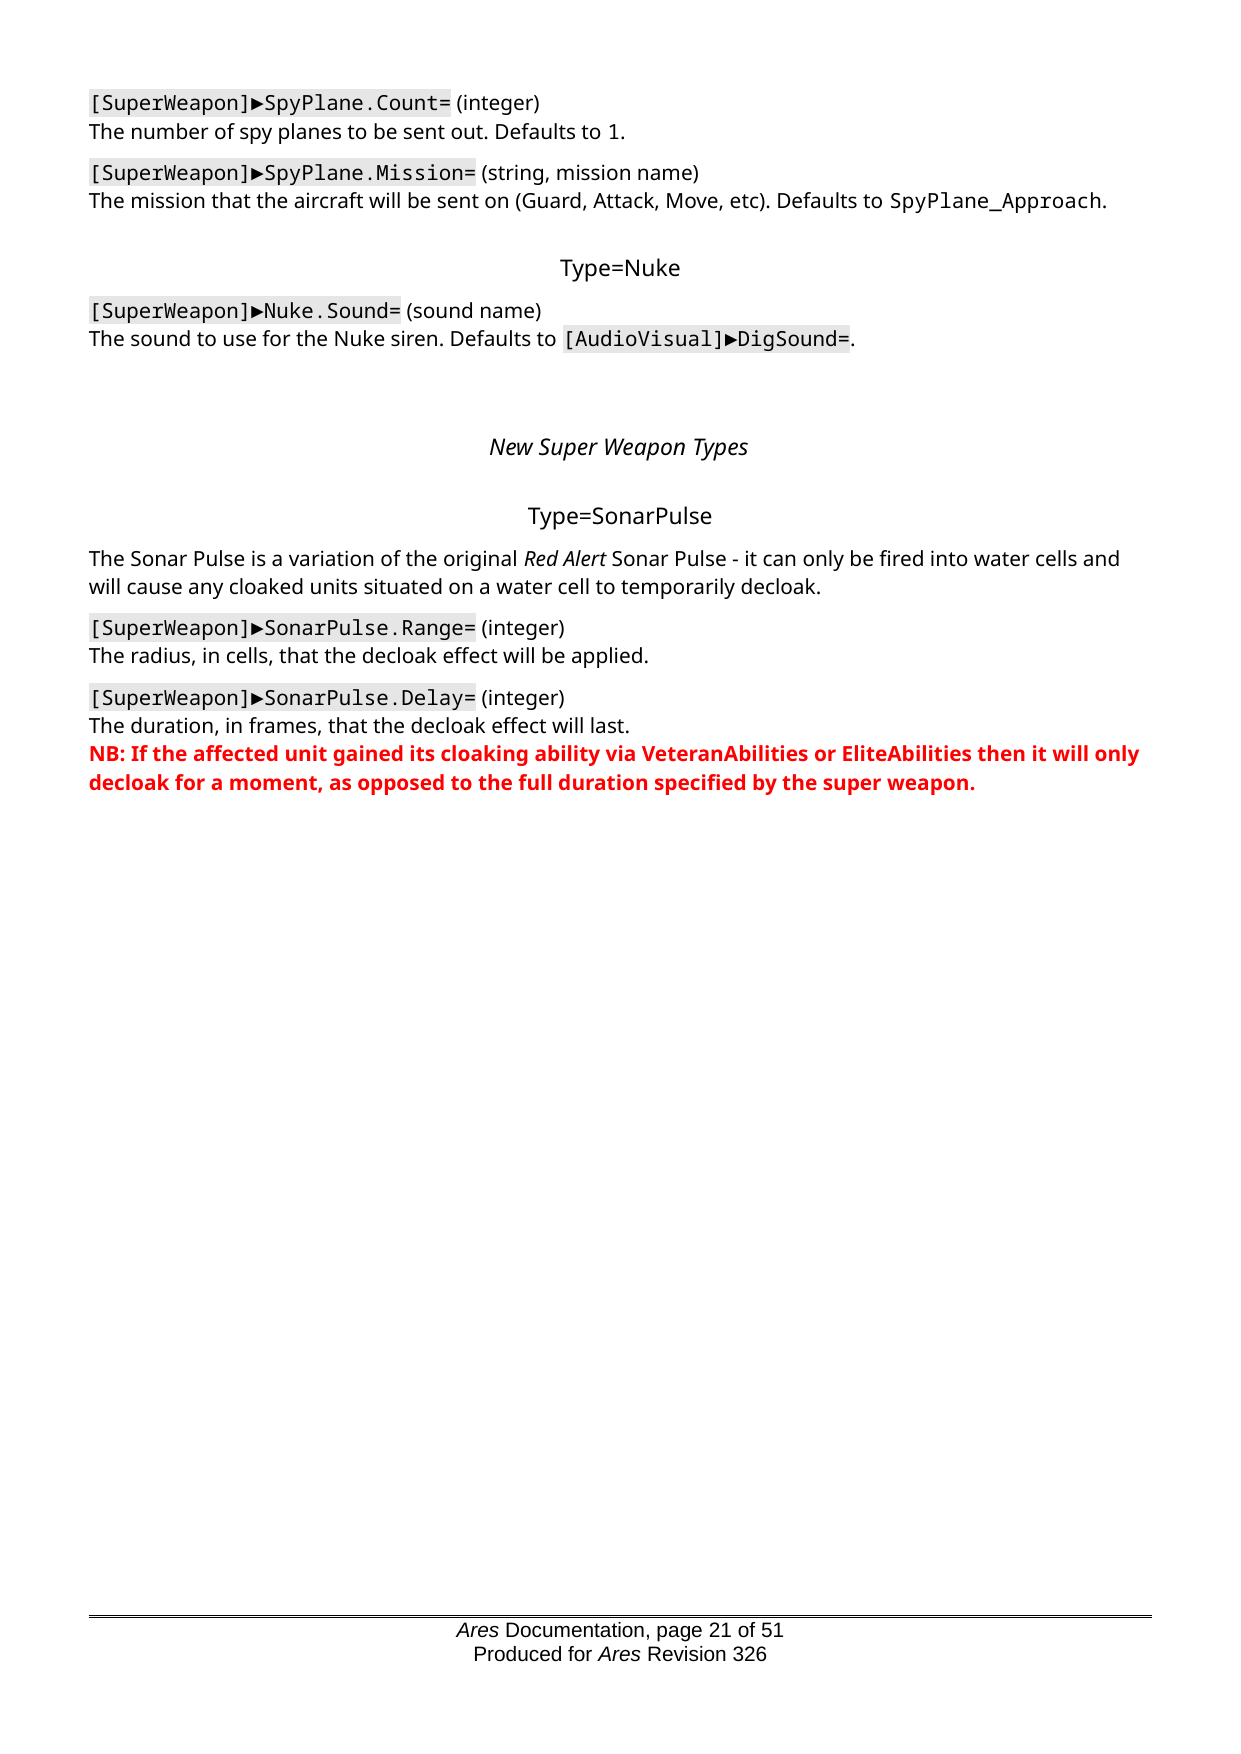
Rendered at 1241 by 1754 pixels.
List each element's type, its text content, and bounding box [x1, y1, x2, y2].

text [SuperWeapon]►Nuke.Sound= (sound name) The sound to use for the Nuke siren. Defaults to [AudioVisual]►DigSound=. [88, 296, 1152, 353]
text [SuperWeapon]►SonarPulse.Range= (integer) The radius, in cells, that the decloak effect will be applied. [88, 613, 1152, 670]
text [SuperWeapon]►SpyPlane.Mission= (string, mission name) The mission that the aircraft will be sent on (Guard, Attack, Move, etc). Defaults to SpyPlane_Approach. [88, 158, 1152, 215]
text [SuperWeapon]►SpyPlane.Count= (integer) The number of spy planes to be sent out. Defaults to 1. [88, 88, 1152, 145]
text [SuperWeapon]►SonarPulse.Delay= (integer) The duration, in frames, that the decloak effect will last. NB: If the affected unit gained its cloaking ability via VeteranAbilities or EliteAbilities then it will only decloak for a moment, as opposed to the full duration specified by the super weapon. [88, 683, 1152, 796]
subtitle Type=SonarPulse [88, 500, 1152, 531]
text The Sonar Pulse is a variation of the original Red Alert Sonar Pulse - it can only be fired into water cells and will cause any cloaked units situated on a water cell to temporarily decloak. [88, 544, 1152, 601]
subtitle Type=Nuke [88, 252, 1152, 283]
subtitle New Super Weapon Types [88, 431, 1152, 463]
